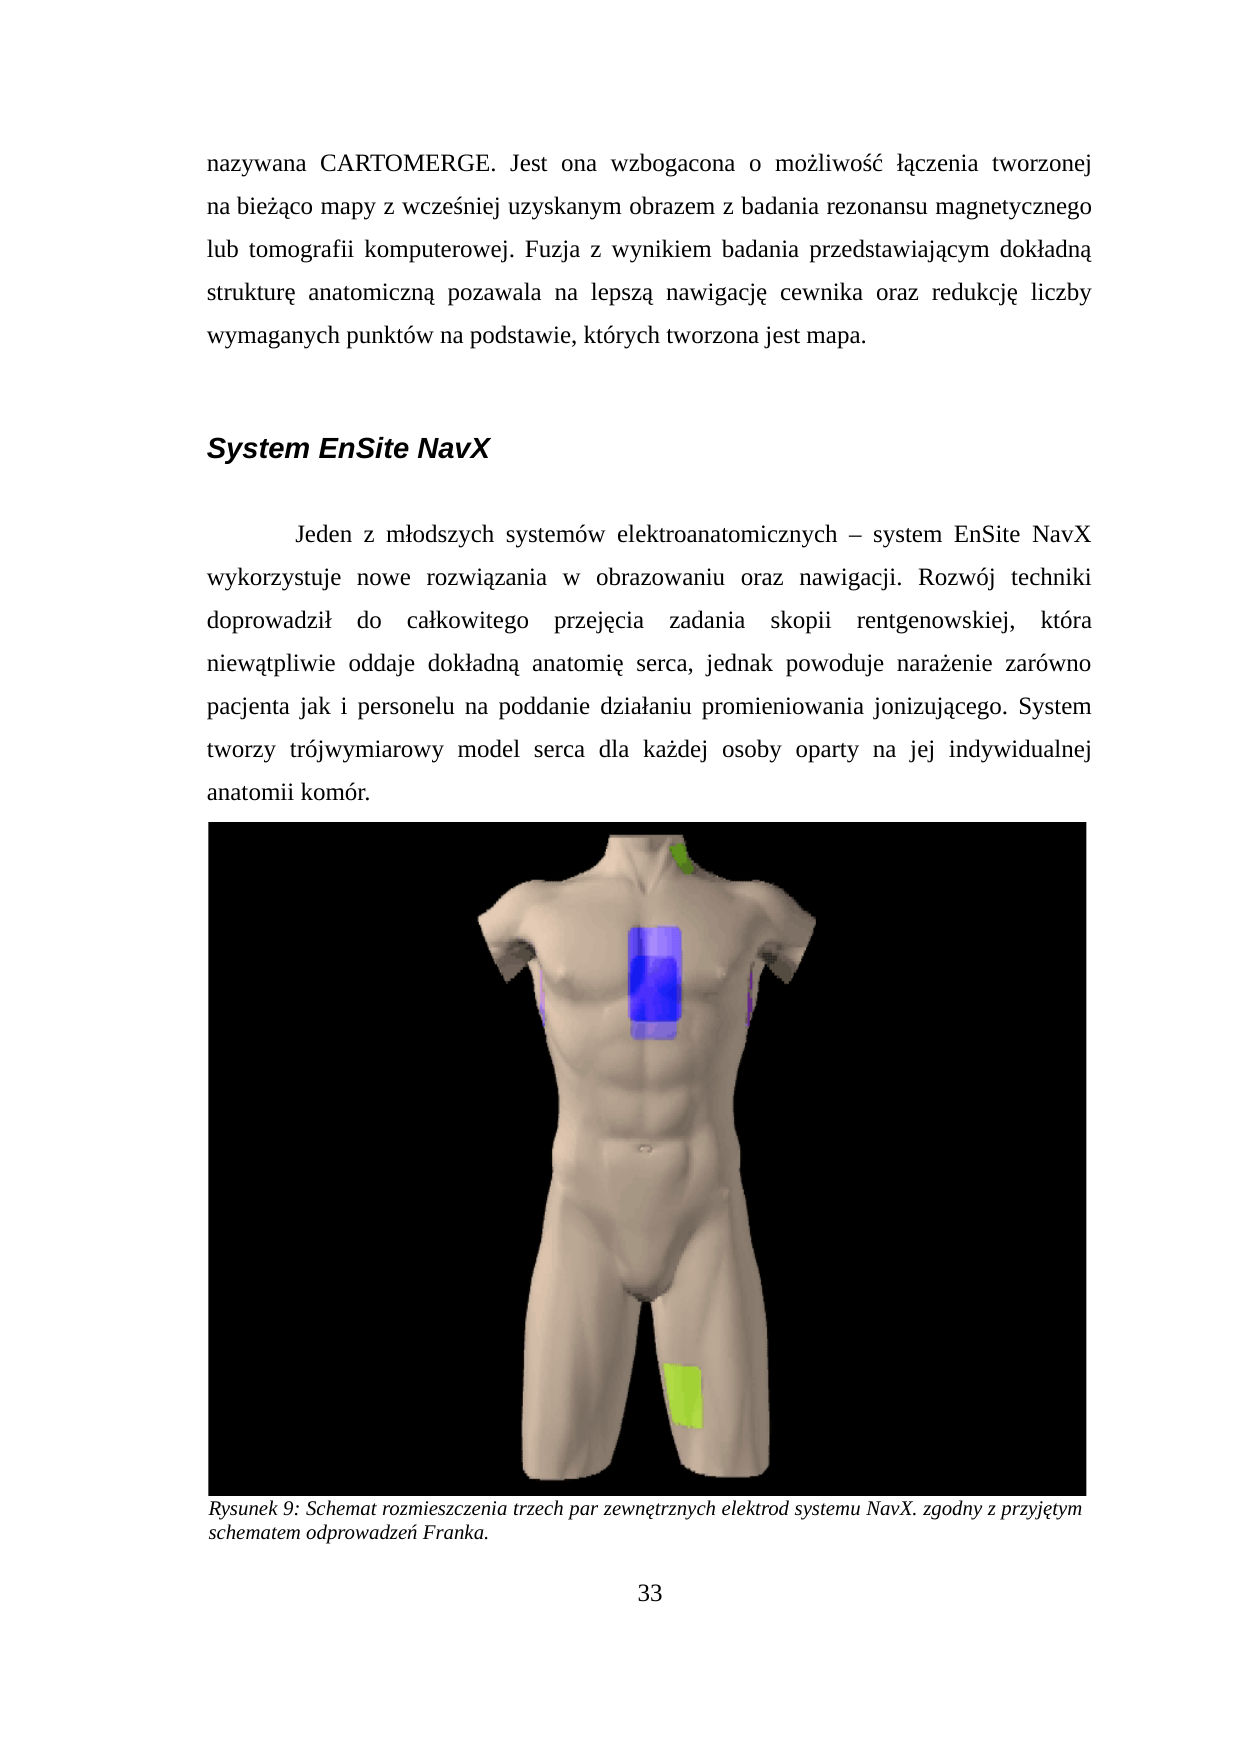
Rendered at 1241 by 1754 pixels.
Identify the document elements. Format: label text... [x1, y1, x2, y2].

picture [208, 822, 1087, 1496]
subtitle System EnSite NavX [207, 431, 1093, 465]
text nazywana CARTOMERGE. Jest ona wzbogacona o możliwość łączenia tworzonej na bieżąco mapy z wcześniej uzyskanym obrazem z badania rezonansu magnetycznego lub tomografii komputerowej. Fuzja z wynikiem badania przedstawiającym dokładną strukturę anatomiczną pozawala na lepszą nawigację cewnika oraz redukcję liczby wymaganych punktów na podstawie, których tworzona jest mapa. [207, 148, 1093, 349]
text Rysunek 9: Schemat rozmieszczenia trzech par zewnętrznych elektrod systemu NavX. zgodny z przyjętym schematem odprowadzeń Franka. [208, 1496, 1086, 1544]
text Jeden z młodszych systemów elektroanatomicznych – system EnSite NavX wykorzystuje nowe rozwiązania w obrazowaniu oraz nawigacji. Rozwój techniki doprowadził do całkowitego przejęcia zadania skopii rentgenowskiej, która niewątpliwie oddaje dokładną anatomię serca, jednak powoduje narażenie zarówno pacjenta jak i personelu na poddanie działaniu promieniowania jonizującego. System tworzy trójwymiarowy model serca dla każdej osoby oparty na jej indywidualnej anatomii komór. [207, 519, 1093, 806]
